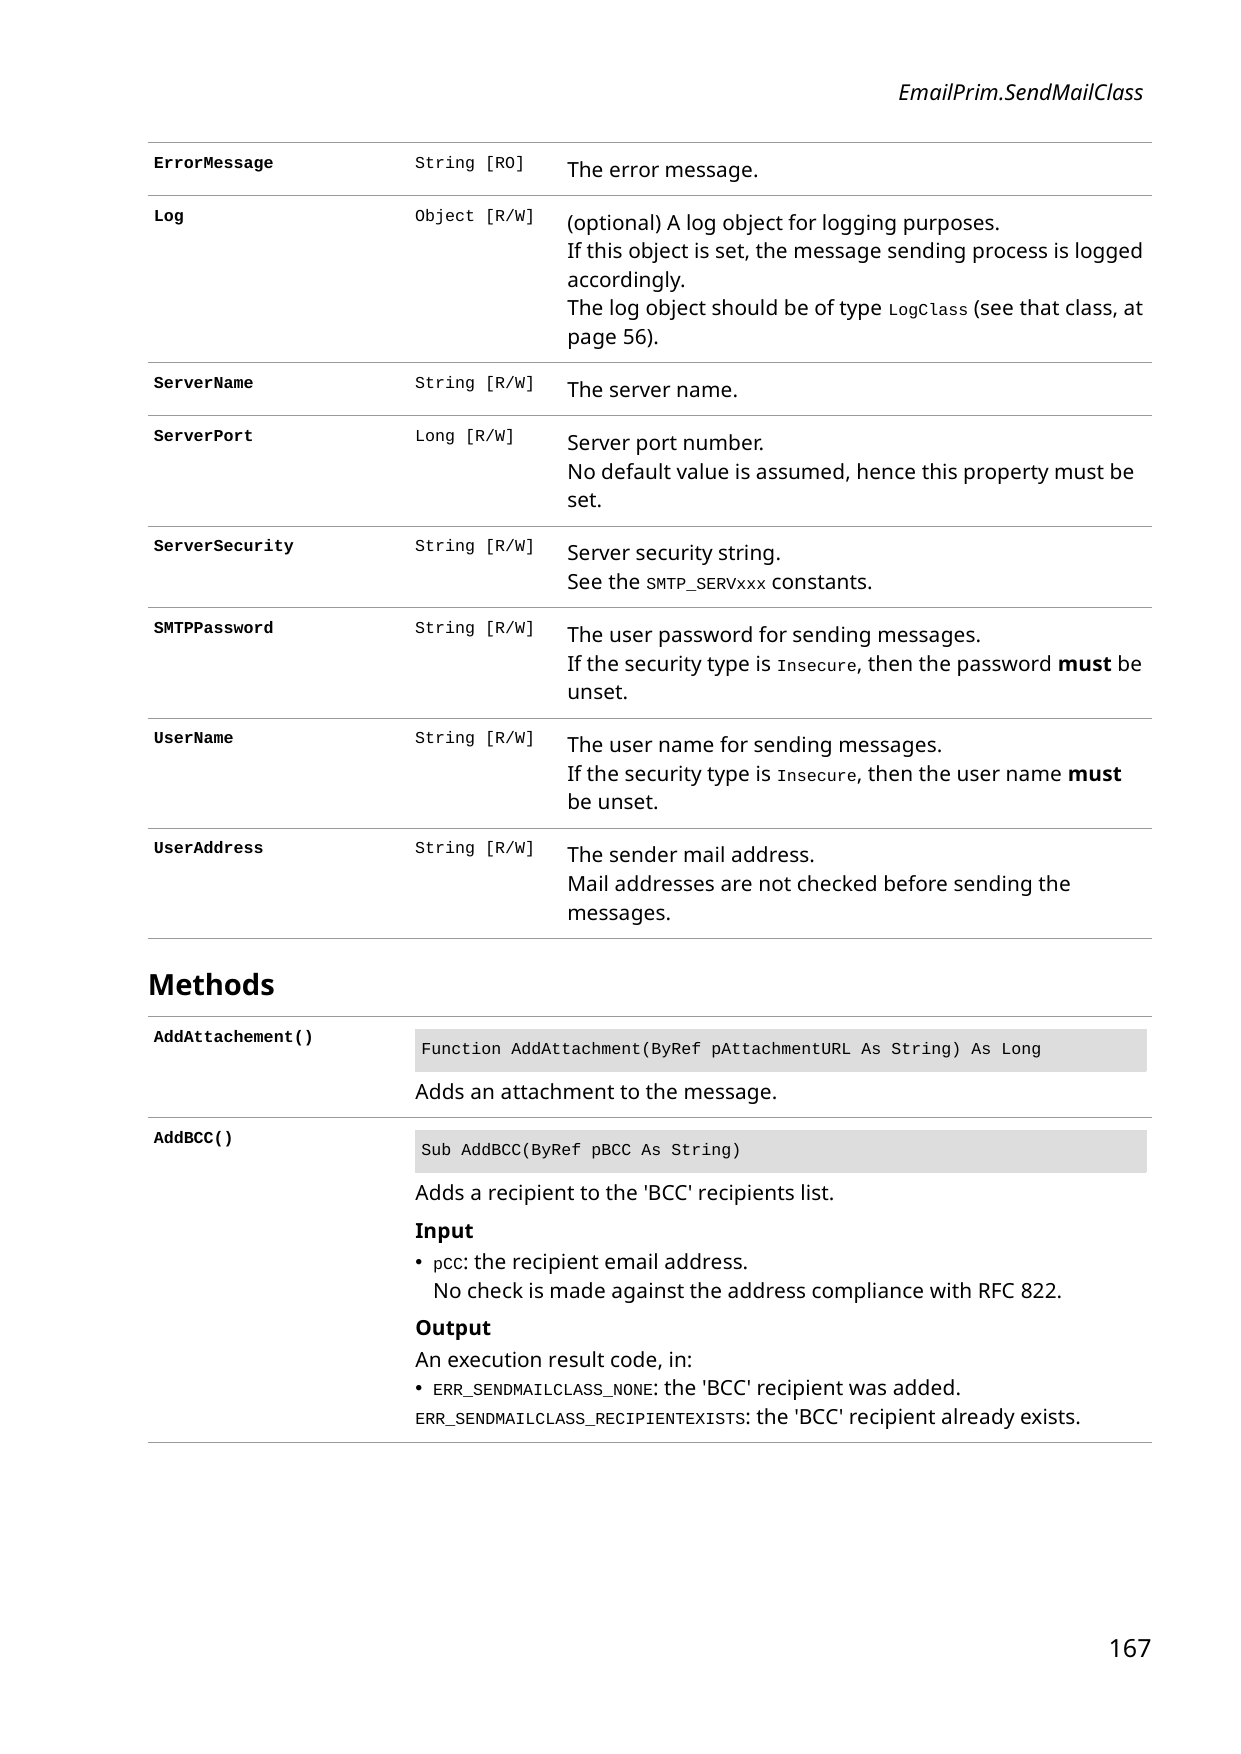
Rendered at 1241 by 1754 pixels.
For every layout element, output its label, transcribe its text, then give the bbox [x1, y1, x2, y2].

table_cell UserAddress [148, 829, 409, 938]
table_cell The user name for sending messages. If the security type is Insecure, then the user name must be unset. [561, 719, 1152, 828]
table_cell The sender mail address. Mail addresses are not checked before sending the messages. [561, 829, 1152, 938]
table_cell Object [R/W] [409, 196, 561, 362]
table_cell ServerSecurity [148, 527, 409, 607]
table_cell Long [R/W] [409, 416, 561, 526]
table_cell Sub AddBCC(ByRef pBCC As String) Adds a recipient to the 'BCC' recipients list. Input pCC: the recipient email address. No check is made against the address compliance with RFC 822. Output An execution result code, in: ERR_SENDMAILCLASS_NONE: the 'BCC' recipient was added. ERR_SENDMAILCLASS_RECIPIENTEXISTS: the 'BCC' recipient already exists. [409, 1118, 1152, 1442]
table_cell String [R/W] [409, 829, 561, 938]
table_cell UserName [148, 719, 409, 828]
table_cell ServerPort [148, 416, 409, 526]
table_cell (optional) A log object for logging purposes. If this object is set, the message sending process is logged accordingly. The log object should be of type LogClass (see that class, at page 52). [561, 196, 1152, 362]
table_cell Log [148, 196, 409, 362]
table_cell The user password for sending messages. If the security type is Insecure, then the password must be unset. [561, 608, 1152, 717]
table_cell Server security string. See the SMTP_SERVxxx constants. [561, 527, 1152, 607]
table_cell ServerName [148, 363, 409, 415]
table_cell The error message. [561, 143, 1152, 195]
table_cell String [RO] [409, 143, 561, 195]
table_cell SMTPPassword [148, 608, 409, 717]
table_cell Server port number. No default value is assumed, hence this property must be set. [561, 416, 1152, 526]
table_cell String [R/W] [409, 527, 561, 607]
table_cell AddBCC() [148, 1118, 409, 1442]
table_header AddAttachement() [148, 1017, 409, 1117]
table_cell String [R/W] [409, 719, 561, 828]
table_header Function AddAttachment(ByRef pAttachmentURL As String) As Long Adds an attachment to the message. [409, 1017, 1152, 1117]
subtitle Methods [148, 964, 1152, 1003]
table_cell ErrorMessage [148, 143, 409, 195]
table_cell String [R/W] [409, 363, 561, 415]
table_cell String [R/W] [409, 608, 561, 717]
table_cell The server name. [561, 363, 1152, 415]
